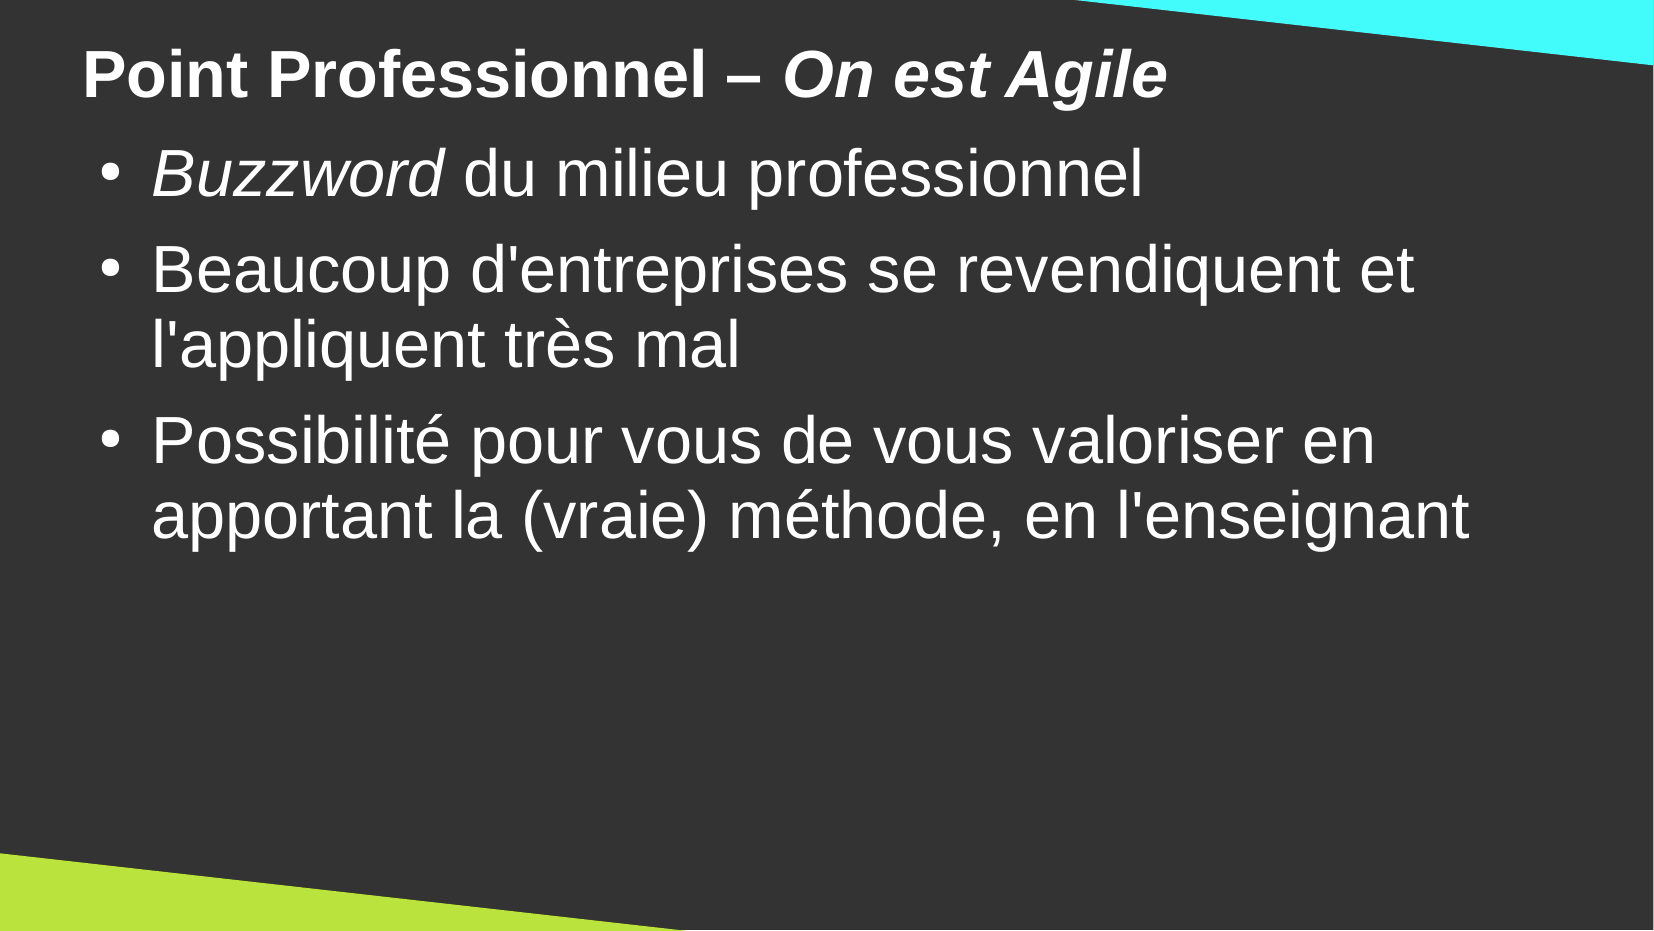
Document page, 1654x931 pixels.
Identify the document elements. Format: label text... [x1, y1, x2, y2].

list Buzzword du milieu professionnel Beaucoup d'entreprises se revendiquent et l'appliquent très mal Possibilité pour vous de vous valoriser en apportant la (vraie) méthode, en l'enseignant [80, 135, 1605, 745]
text_box [0, 853, 688, 931]
title Point Professionnel – On est Agile [82, 37, 1571, 122]
text_box [1074, 0, 1654, 66]
